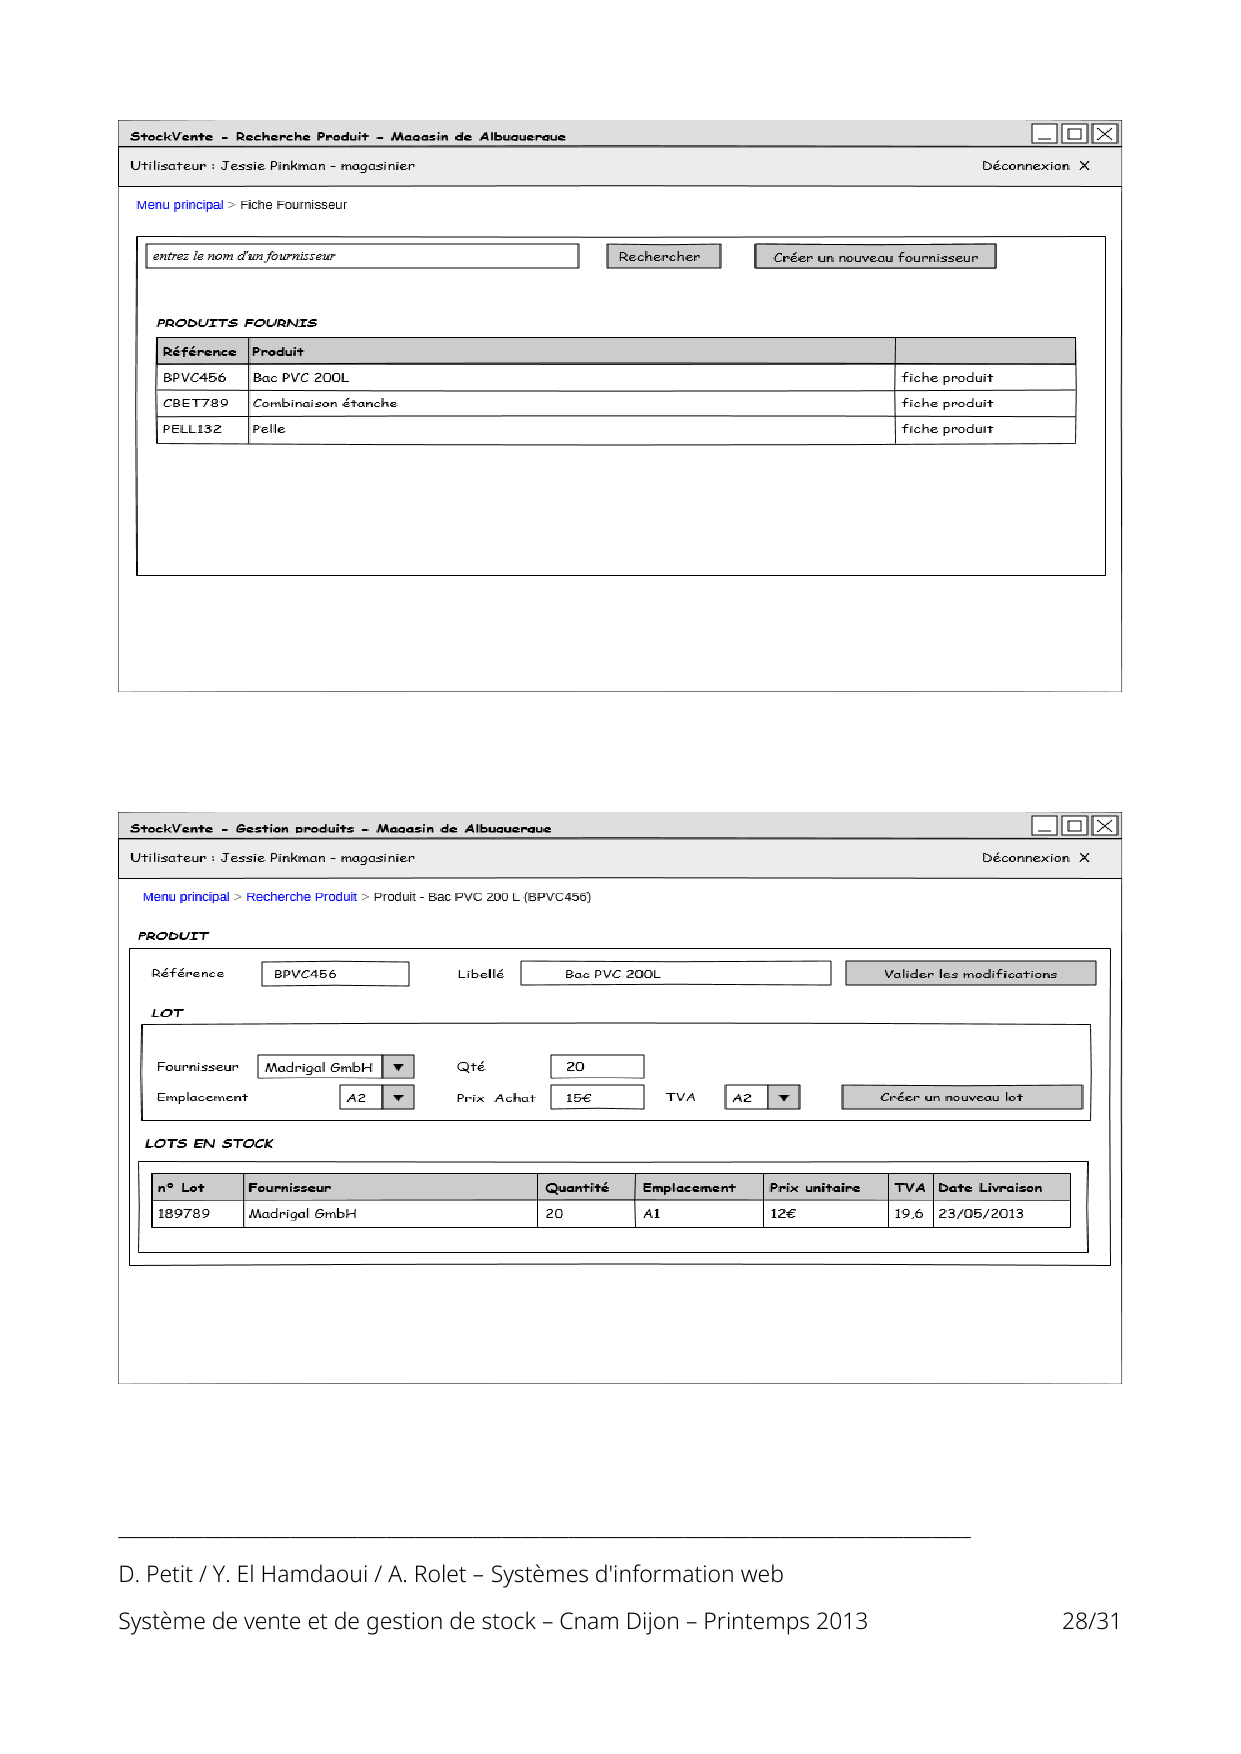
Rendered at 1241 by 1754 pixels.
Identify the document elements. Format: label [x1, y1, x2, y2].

picture [118, 812, 1123, 1384]
picture [118, 120, 1123, 692]
